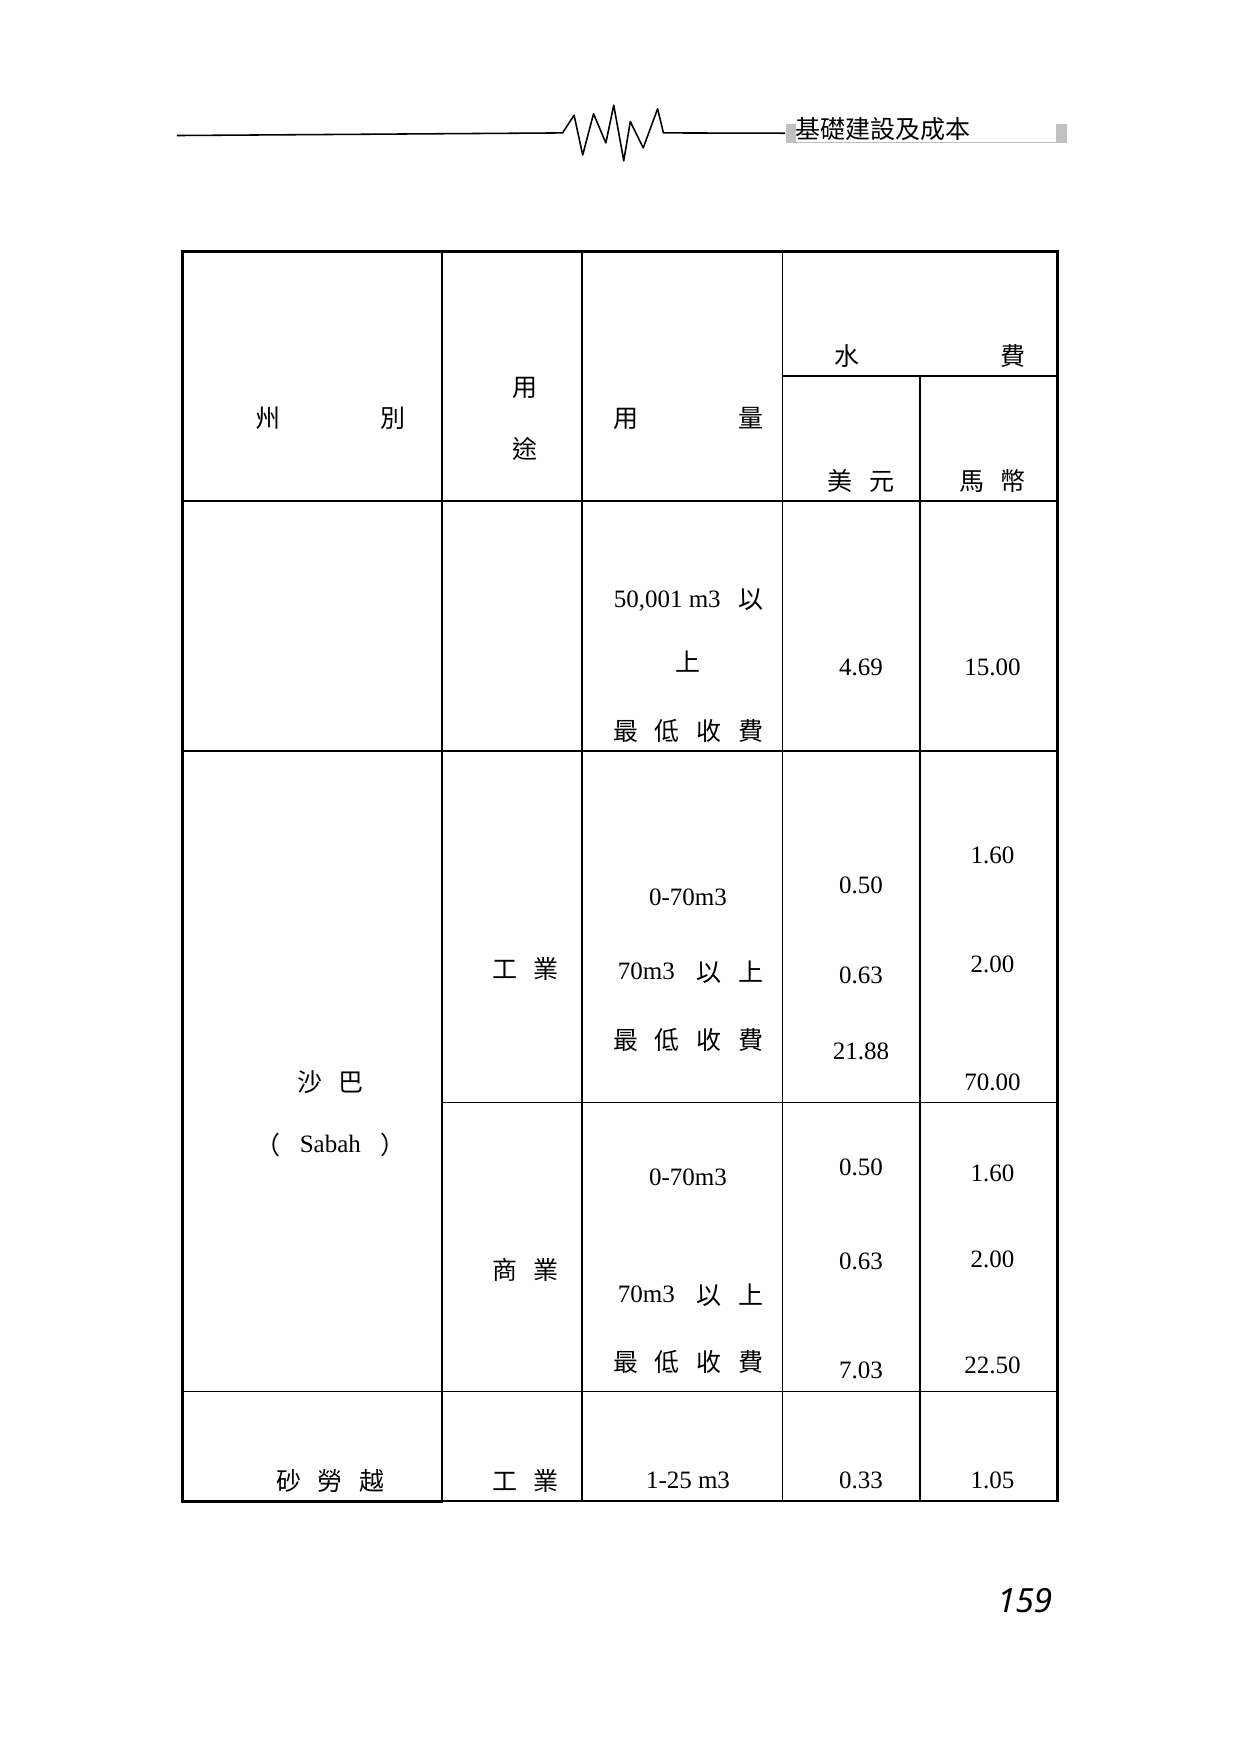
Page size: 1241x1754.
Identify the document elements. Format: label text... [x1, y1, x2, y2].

table_cell 工業 [443, 1392, 581, 1500]
table_cell 1.60 2.00 22.50 [921, 1103, 1056, 1391]
table_cell 1-25 m3 [583, 1392, 782, 1500]
table_cell 0.50 0.63 7.03 [783, 1103, 919, 1391]
table_header 用 途 [443, 253, 581, 500]
table_cell [184, 502, 441, 750]
table_cell [443, 502, 581, 750]
table_cell 1.60 2.00 70.00 [921, 752, 1056, 1102]
table_cell 商業 [443, 1103, 581, 1391]
table_cell 砂勞越 [184, 1392, 441, 1500]
table_cell 0-70m3 70m3以上 最低收費 [583, 752, 782, 1102]
table_header 州 別 [184, 253, 441, 500]
table_cell 0.33 [783, 1392, 919, 1500]
table_header 用 量 [583, 253, 782, 500]
table_header 水 費 [783, 253, 1056, 375]
table_cell 馬幣 [921, 377, 1056, 500]
table_cell 15.00 [921, 502, 1056, 750]
table_cell 50,001 m3以上 最低收費 [583, 502, 782, 750]
table_cell 工業 [443, 752, 581, 1102]
table_cell 0.50 0.63 21.88 [783, 752, 919, 1102]
table_cell 美元 [783, 377, 919, 500]
table_cell 4.69 [783, 502, 919, 750]
table_cell 沙巴（Sabah） [184, 752, 441, 1391]
table_cell 0-70m3 70m3以上 最低收費 [583, 1103, 782, 1391]
table_cell 1.05 [921, 1392, 1056, 1500]
